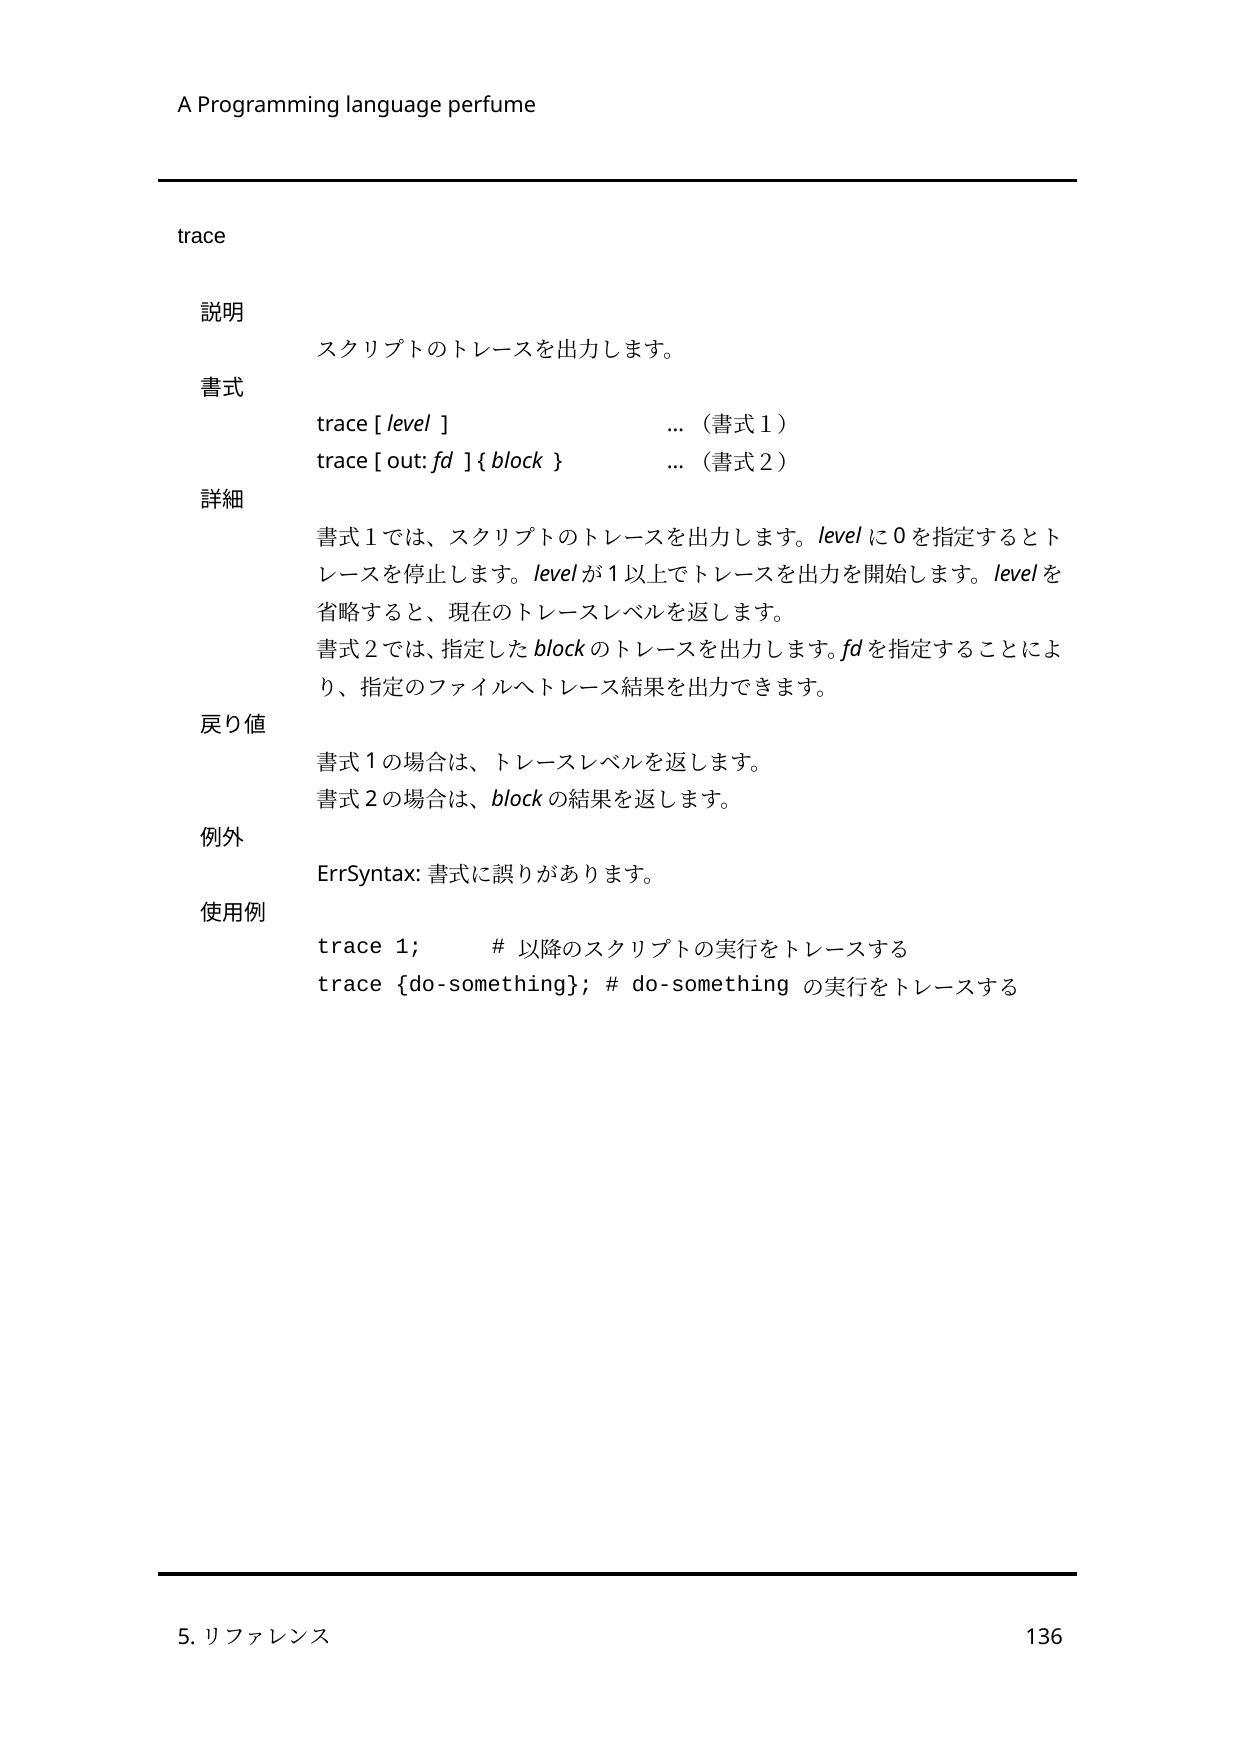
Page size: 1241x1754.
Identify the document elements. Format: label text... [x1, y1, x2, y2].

table_cell 書式１では、スクリプトのトレースを出力します。level に0を指定するとトレースを停止します。levelが1以上でトレースを出力を開始します。levelを省略すると、現在のトレースレベルを返します。 書式２では、指定したblockのトレースを出力します。fdを指定することにより、指定のファイルへトレース結果を出力できます。 [317, 479, 1063, 704]
table_header 説明 [200, 292, 317, 367]
table_cell 詳細 [200, 479, 317, 704]
table_cell 使用例 [200, 892, 317, 1004]
table_cell 書式 [200, 367, 317, 479]
table_cell 書式1の場合は、トレースレベルを返します。 書式2の場合は、blockの結果を返します。 [317, 704, 1063, 817]
table_cell ErrSyntax: 書式に誤りがあります。 [317, 817, 1063, 892]
table_header スクリプトのトレースを出力します。 [317, 292, 1063, 367]
subtitle trace [177, 217, 1063, 254]
table_cell 例外 [200, 817, 317, 892]
table_cell trace [ level ] … （書式１） trace [ out: fd ] { block } … （書式２） [317, 367, 1063, 479]
table_cell 戻り値 [200, 704, 317, 817]
table_cell trace 1; # 以降のスクリプトの実行をトレースする trace {do-something}; # do-something の実行をトレースする [317, 892, 1063, 1004]
